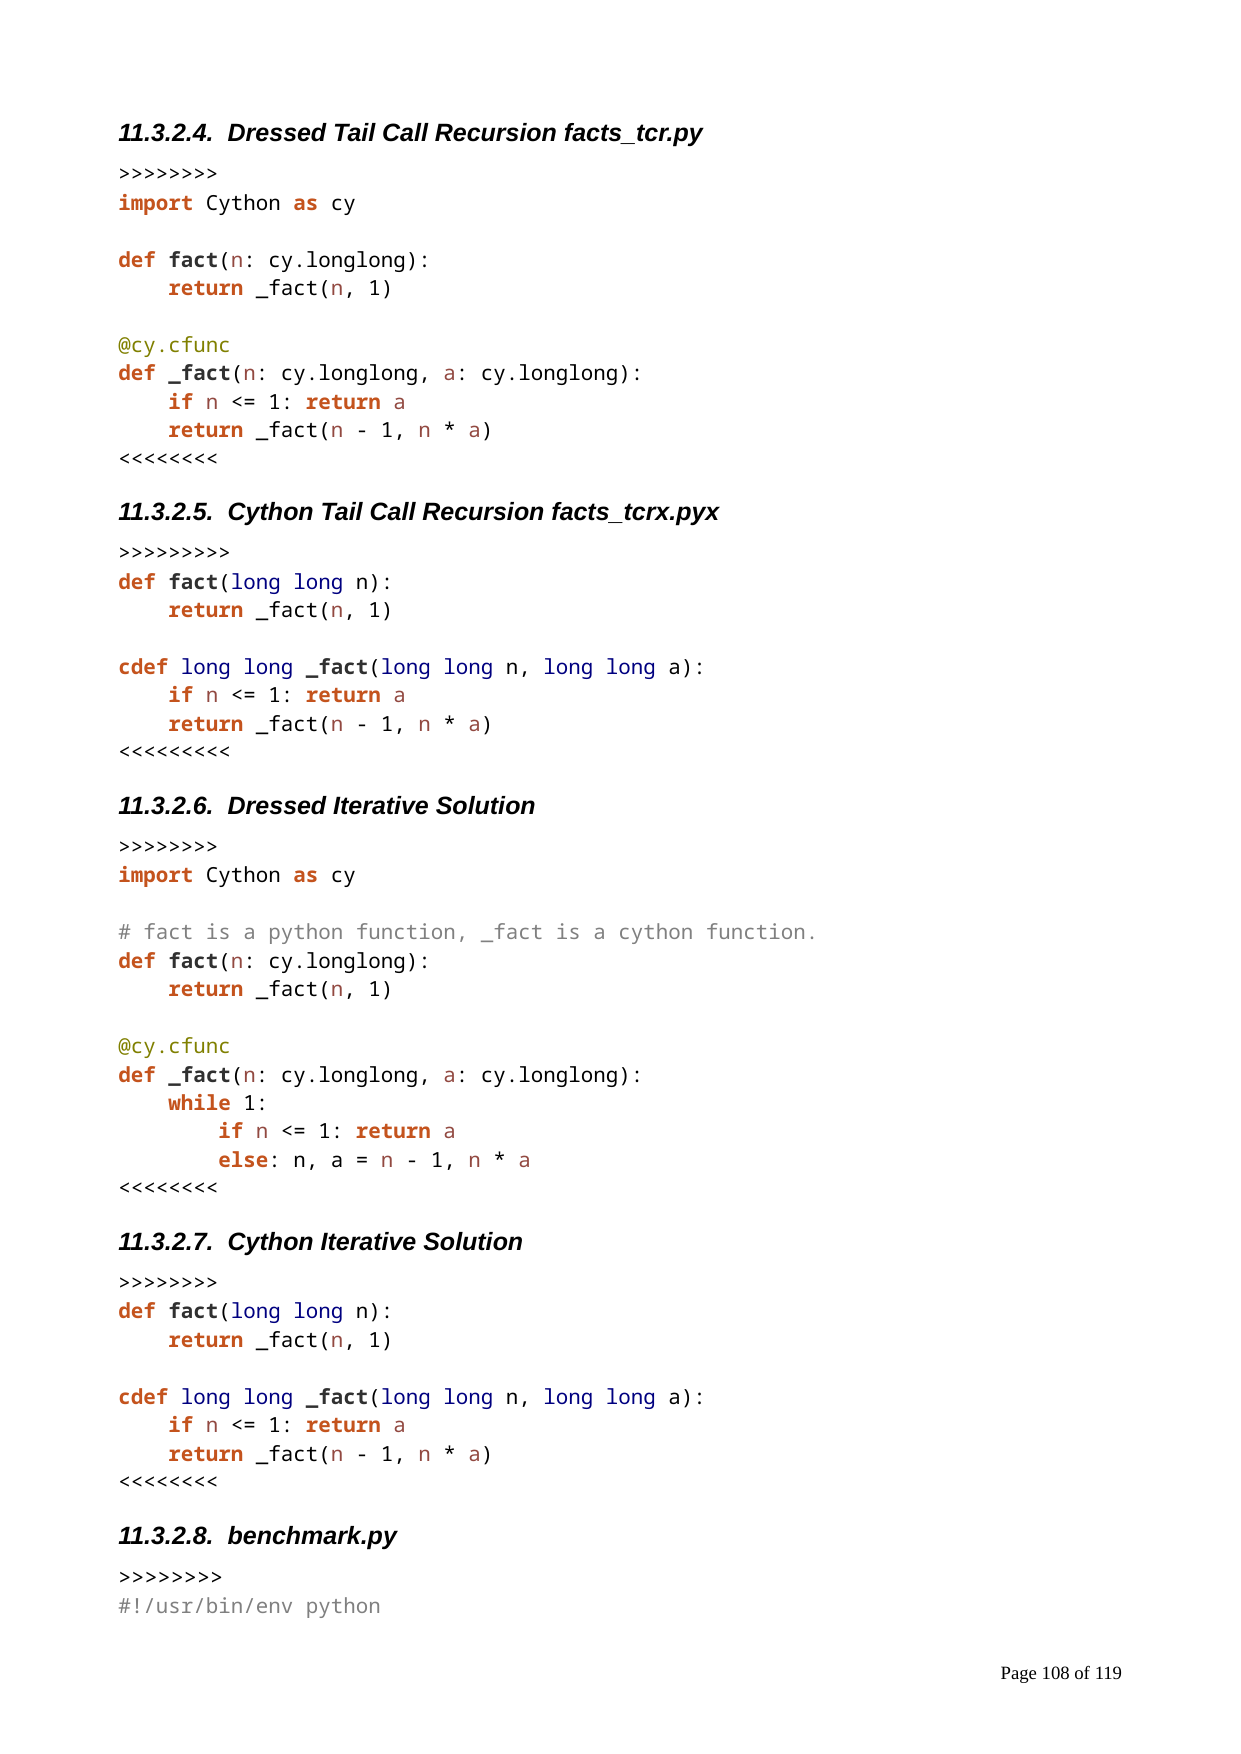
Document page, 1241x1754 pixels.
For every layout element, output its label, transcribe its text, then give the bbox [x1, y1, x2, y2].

subtitle Cython Tail Call Recursion facts_tcrx.pyx [118, 497, 1122, 526]
text #!/usr/bin/env python [118, 1592, 1122, 1620]
text import Cython as cy def fact(n: cy.longlong): return _fact(n, 1) @cy.cfunc def _fact(n: cy.longlong, a: cy.longlong): if n <= 1: return a return _fact(n - 1, n * a) [118, 188, 1122, 444]
text <<<<<<<<< [118, 737, 1122, 766]
text >>>>>>>>> [118, 538, 1122, 567]
text def fact(long long n): return _fact(n, 1) cdef long long _fact(long long n, long long a): if n <= 1: return a return _fact(n - 1, n * a) [118, 567, 1122, 737]
subtitle benchmark.py [118, 1521, 1122, 1549]
subtitle Cython Iterative Solution [118, 1227, 1122, 1256]
text import Cython as cy # fact is a python function, _fact is a cython function. def fact(n: cy.longlong): return _fact(n, 1) @cy.cfunc def _fact(n: cy.longlong, a: cy.longlong): while 1: if n <= 1: return a else: n, a = n - 1, n * a <<<<<<<< [118, 861, 1122, 1202]
text >>>>>>>> [118, 159, 1122, 188]
text >>>>>>>> [118, 832, 1122, 861]
text >>>>>>>> [118, 1268, 1122, 1297]
text def fact(long long n): return _fact(n, 1) cdef long long _fact(long long n, long long a): if n <= 1: return a return _fact(n - 1, n * a) <<<<<<<< [118, 1297, 1122, 1496]
text >>>>>>>> [118, 1562, 1122, 1592]
text <<<<<<<< [118, 444, 1122, 472]
subtitle Dressed Tail Call Recursion facts_tcr.py [118, 118, 1122, 147]
subtitle Dressed Iterative Solution [118, 791, 1122, 820]
